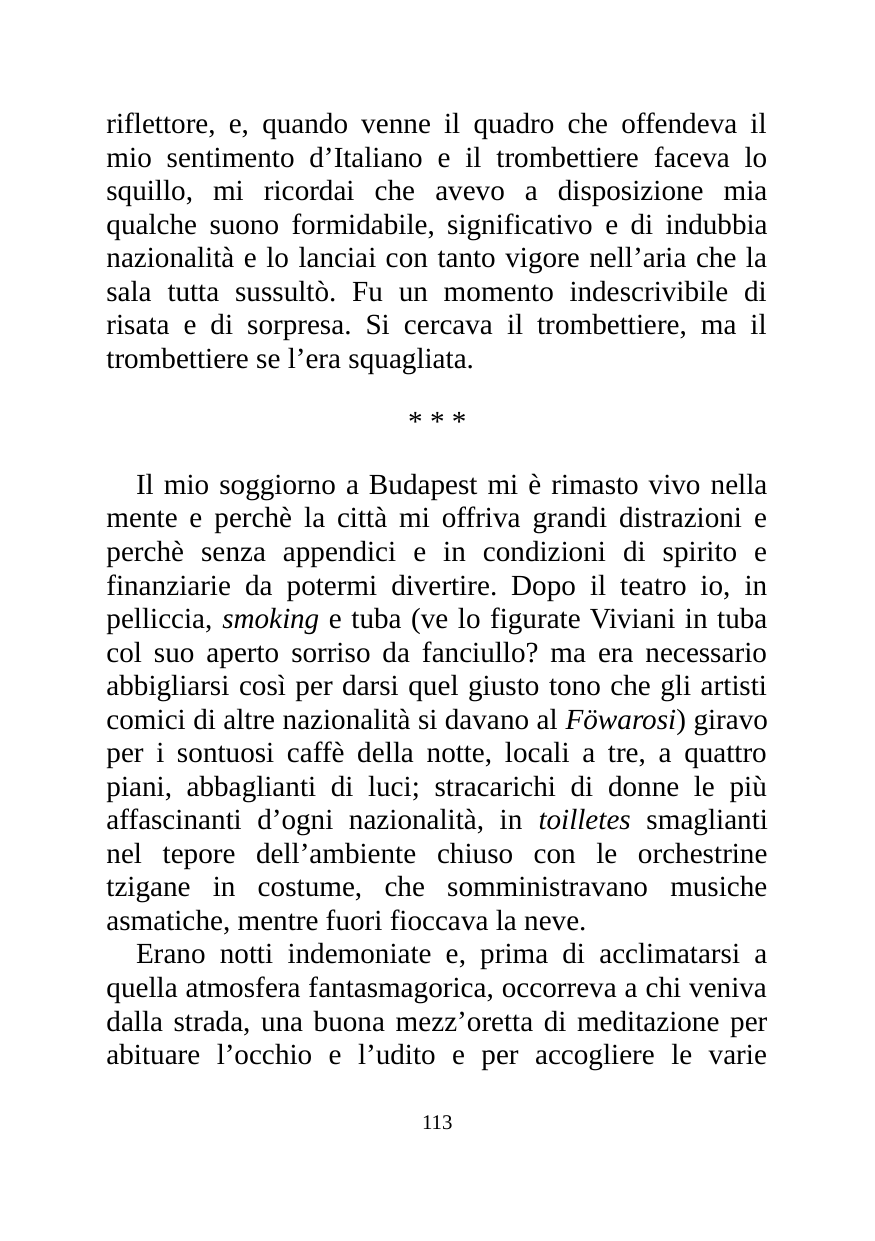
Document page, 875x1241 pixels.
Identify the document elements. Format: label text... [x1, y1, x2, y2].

text riflettore, e, quando venne il quadro che offendeva il mio sentimento d’Italiano e il trombettiere faceva lo squillo, mi ricordai che avevo a disposizione mia qualche suono formidabile, significativo e di indubbia nazionalità e lo lanciai con tanto vigore nell’aria che la sala tutta sussultò. Fu un momento indescrivibile di risata e di sorpresa. Si cercava il trombettiere, ma il trombettiere se l’era squagliata. [106, 106, 768, 374]
text * * * [106, 404, 768, 438]
text Erano notti indemoniate e, prima di acclimatarsi a quella atmosfera fantasmagorica, occorreva a chi veniva dalla strada, una buona mezz’oretta di meditazione per abituare l’occhio e l’udito e per accogliere le varie [106, 937, 768, 1071]
text Il mio soggiorno a Budapest mi è rimasto vivo nella mente e perchè la città mi offriva grandi distrazioni e perchè senza appendici e in condizioni di spirito e finanziarie da potermi divertire. Dopo il teatro io, in pelliccia, smoking e tuba (ve lo figurate Viviani in tuba col suo aperto sorriso da fanciullo? ma era necessario abbigliarsi così per darsi quel giusto tono che gli artisti comici di altre nazionalità si davano al Föwarosi) giravo per i sontuosi caffè della notte, locali a tre, a quattro piani, abbaglianti di luci; stracarichi di donne le più affascinanti d’ogni nazionalità, in toilletes smaglianti nel tepore dell’ambiente chiuso con le orchestrine tzigane in costume, che somministravano musiche asmatiche, mentre fuori fioccava la neve. [106, 467, 768, 937]
